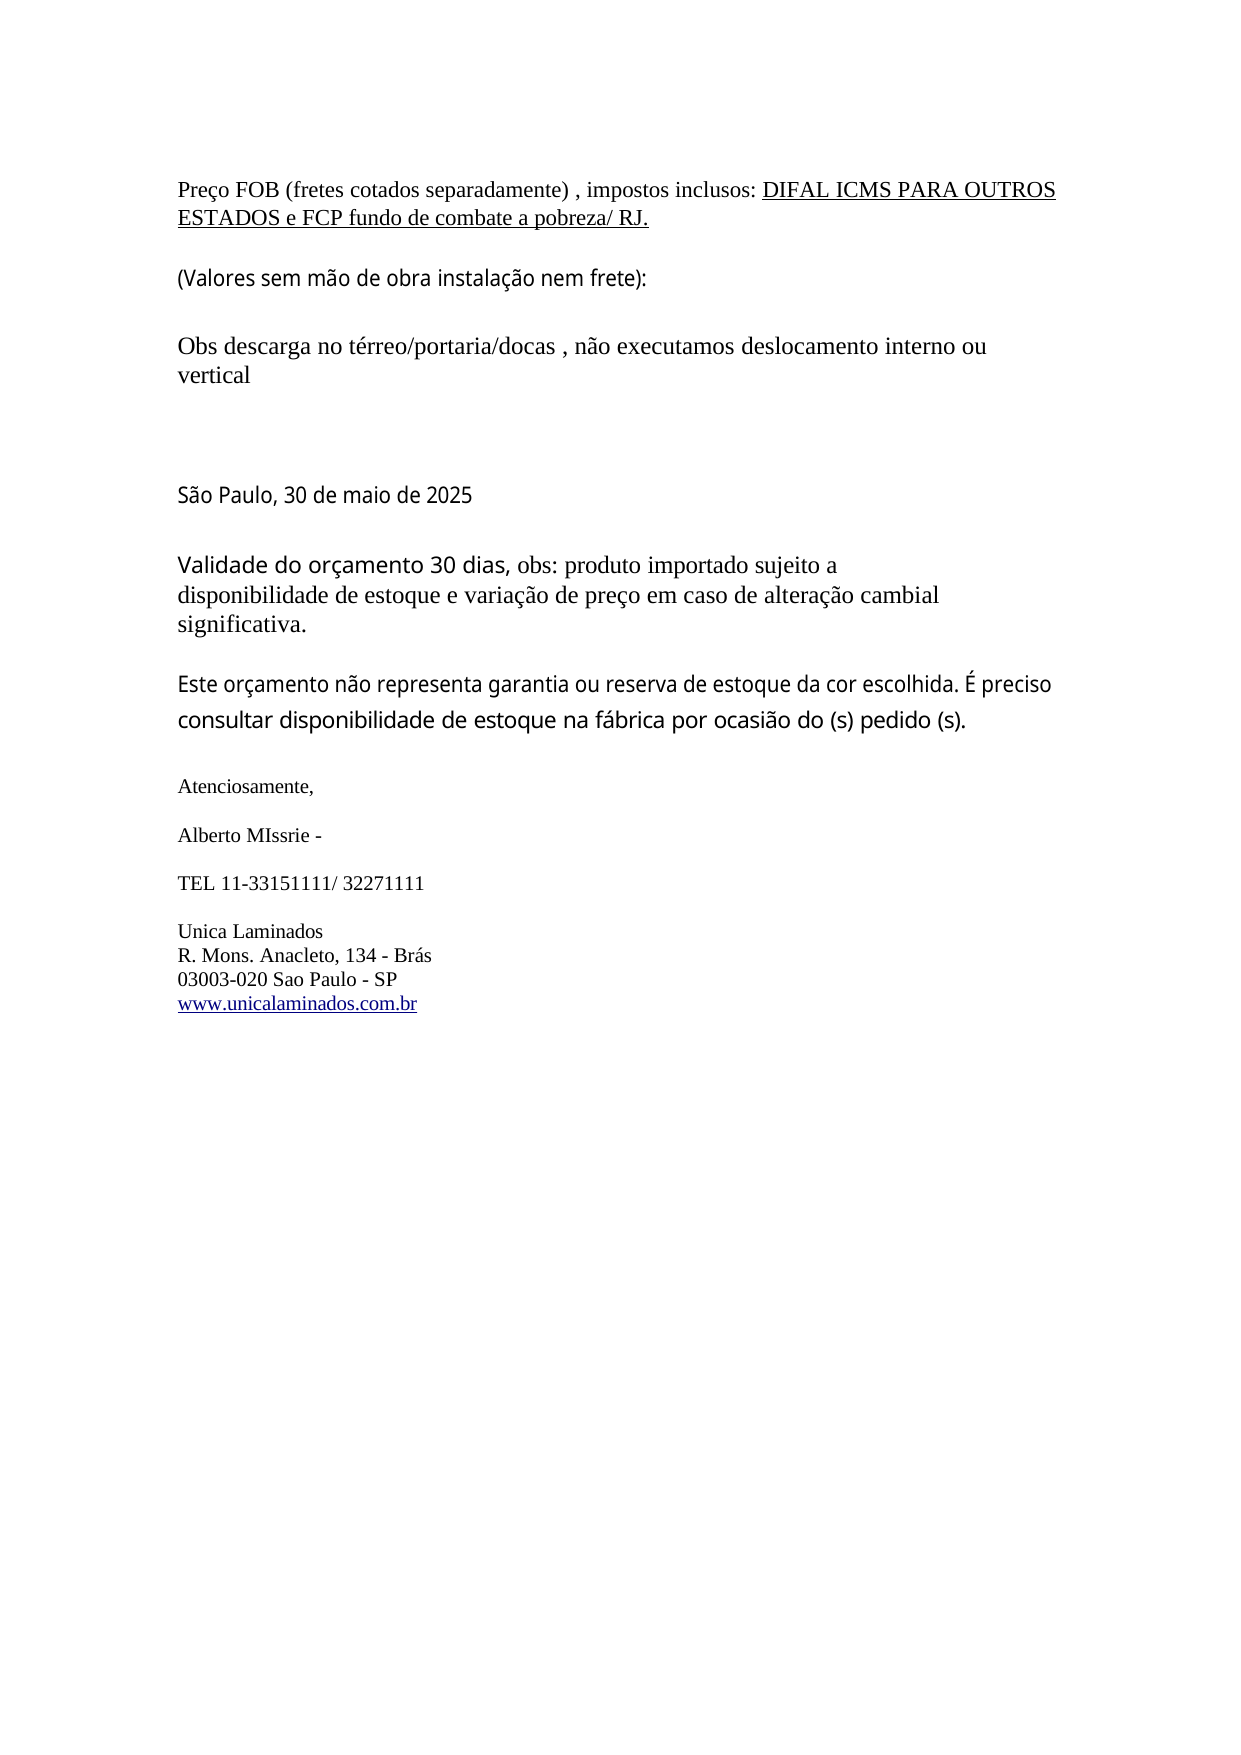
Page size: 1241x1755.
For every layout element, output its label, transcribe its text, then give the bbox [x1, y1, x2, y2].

text Preço FOB (fretes cotados separadamente) , impostos inclusos: DIFAL ICMS PARA OUTROS ESTADOS e FCP fundo de combate a pobreza/ RJ. [177, 176, 1063, 230]
text R. Mons. Anacleto, 134 - Brás 03003-020 Sao Paulo - SP www.unicalaminados.com.br [177, 943, 433, 1015]
text Atenciosamente, Alberto MIssrie - [177, 774, 375, 847]
text (Valores sem mão de obra instalação nem frete): [177, 262, 1063, 294]
text Obs descarga no térreo/portaria/docas , não executamos deslocamento interno ou vertical [177, 331, 993, 389]
text São Paulo, 30 de maio de 2025 [177, 479, 1063, 510]
text TEL 11-33151111/ 32271111 [177, 871, 1063, 895]
text Validade do orçamento 30 dias, obs: produto importado sujeito a disponibilidade de estoque e variação de preço em caso de alteração cambial significativa. [177, 549, 993, 638]
text Unica Laminados [177, 919, 1063, 943]
text Este orçamento não representa garantia ou reserva de estoque da cor escolhida. É preciso consultar disponibilidade de estoque na fábrica por ocasião do (s) pedido (s). [177, 668, 1063, 735]
